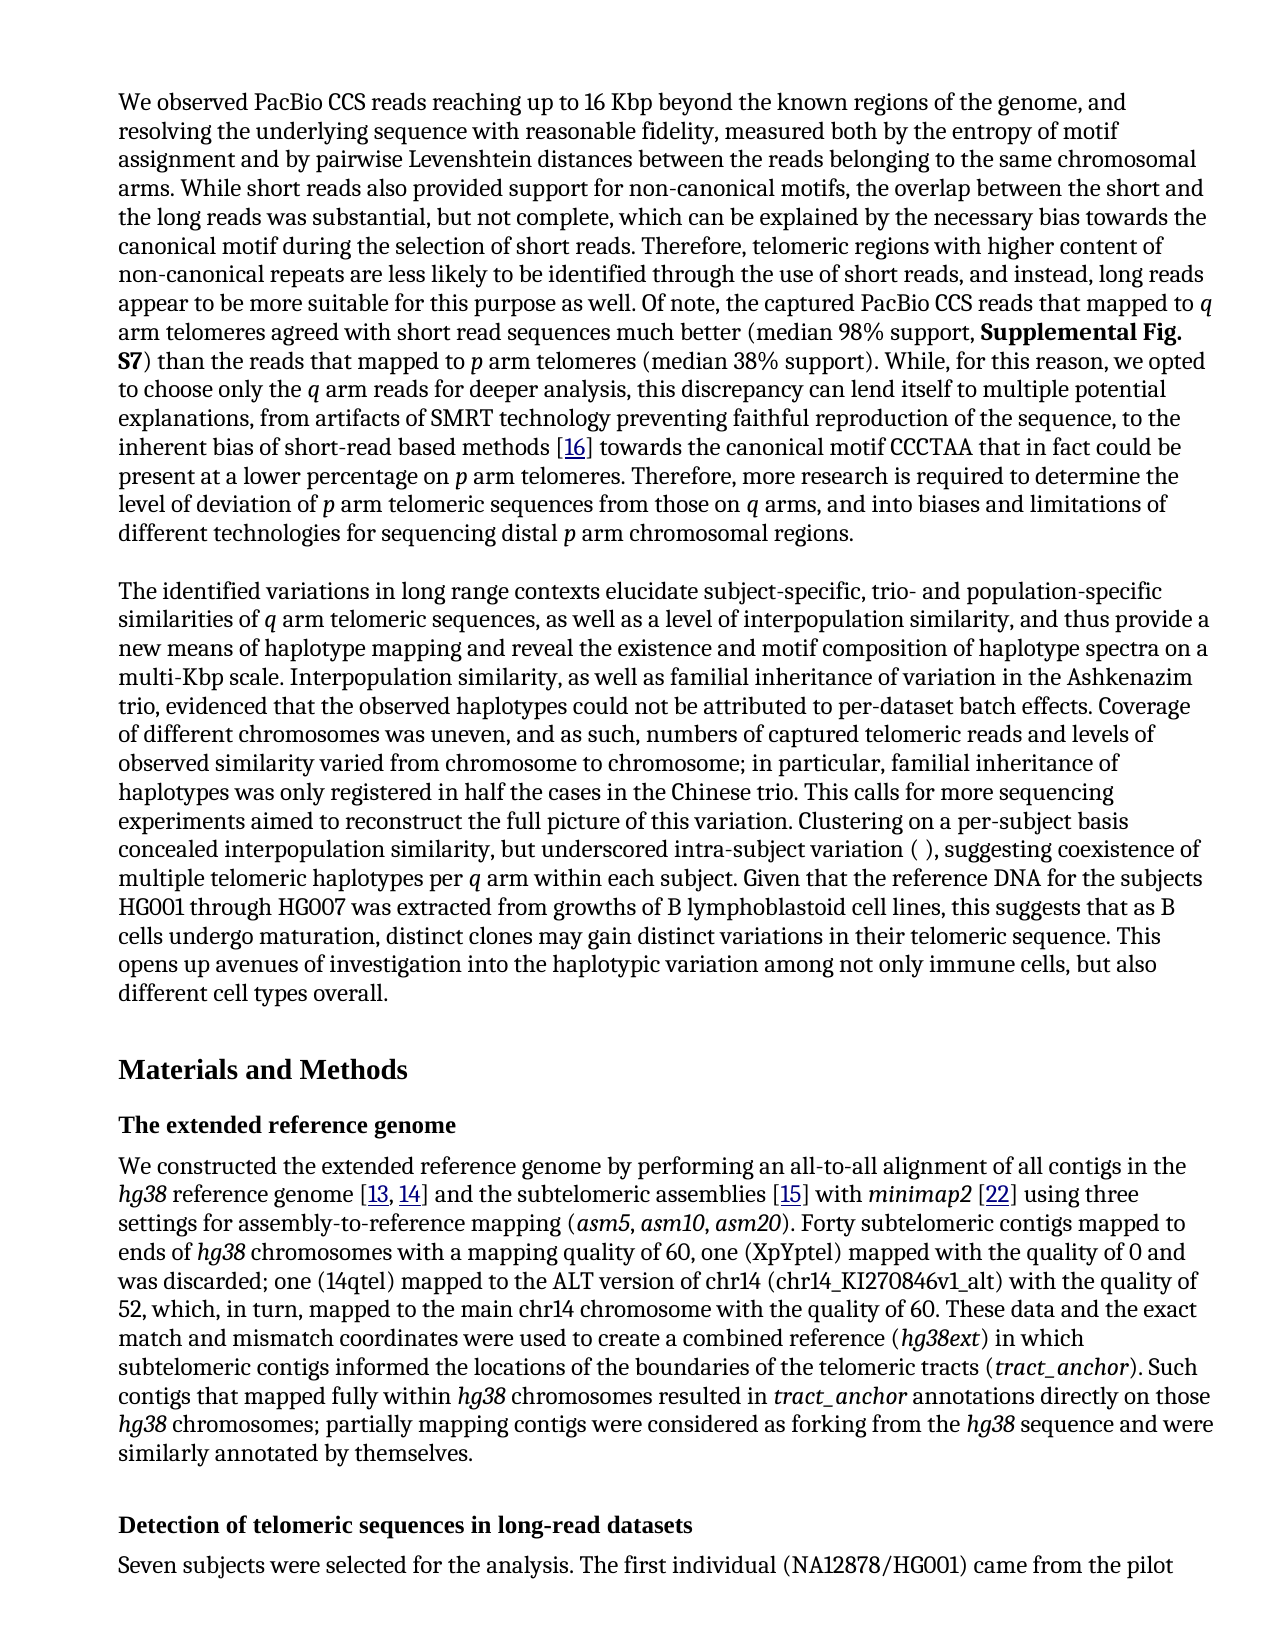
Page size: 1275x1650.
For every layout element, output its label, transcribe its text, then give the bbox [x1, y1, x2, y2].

subtitle The extended reference genome [118, 1110, 1216, 1139]
text We observed PacBio CCS reads reaching up to 16 Kbp beyond the known regions of the genome, and resolving the underlying sequence with reasonable fidelity, measured both by the entropy of motif assignment and by pairwise Levenshtein distances between the reads belonging to the same chromosomal arms. While short reads also provided support for non-canonical motifs, the overlap between the short and the long reads was substantial, but not complete, which can be explained by the necessary bias towards the canonical motif during the selection of short reads. Therefore, telomeric regions with higher content of non-canonical repeats are less likely to be identified through the use of short reads, and instead, long reads appear to be more suitable for this purpose as well. Of note, the captured PacBio CCS reads that mapped to q arm telomeres agreed with short read sequences much better (median 98% support, Supplemental Fig. S7) than the reads that mapped to p arm telomeres (median 38% support). While, for this reason, we opted to choose only the q arm reads for deeper analysis, this discrepancy can lend itself to multiple potential explanations, from artifacts of SMRT technology preventing faithful reproduction of the sequence, to the inherent bias of short-read based methods [16] towards the canonical motif CCCTAA that in fact could be present at a lower percentage on p arm telomeres. Therefore, more research is required to determine the level of deviation of p arm telomeric sequences from those on q arms, and into biases and limitations of different technologies for sequencing distal p arm chromosomal regions. The identified variations in long range contexts elucidate subject-specific, trio- and population-specific similarities of q arm telomeric sequences, as well as a level of interpopulation similarity, and thus provide a new means of haplotype mapping and reveal the existence and motif composition of haplotype spectra on a multi-Kbp scale. Interpopulation similarity, as well as familial inheritance of variation in the Ashkenazim trio, evidenced that the observed haplotypes could not be attributed to per-dataset batch effects. Coverage of different chromosomes was uneven, and as such, numbers of captured telomeric reads and levels of observed similarity varied from chromosome to chromosome; in particular, familial inheritance of haplotypes was only registered in half the cases in the Chinese trio. This calls for more sequencing experiments aimed to reconstruct the full picture of this variation. Clustering on a per-subject basis concealed interpopulation similarity, but underscored intra-subject variation ( ), suggesting coexistence of multiple telomeric haplotypes per q arm within each subject. Given that the reference DNA for the subjects HG001 through HG007 was extracted from growths of B lymphoblastoid cell lines, this suggests that as B cells undergo maturation, distinct clones may gain distinct variations in their telomeric sequence. This opens up avenues of investigation into the haplotypic variation among not only immune cells, but also different cell types overall. [118, 59, 1216, 1008]
text Seven subjects were selected for the analysis. The first individual (NA12878/HG001) came from the pilot [118, 1551, 1216, 1580]
subtitle Materials and Methods [118, 1052, 1216, 1085]
text We constructed the extended reference genome by performing an all-to-all alignment of all contigs in the hg38 reference genome [13, 14] and the subtelomeric assemblies [15] with minimap2 [22] using three settings for assembly-to-reference mapping (asm5, asm10, asm20). Forty subtelomeric contigs mapped to ends of hg38 chromosomes with a mapping quality of 60, one (XpYptel) mapped with the quality of 0 and was discarded; one (14qtel) mapped to the ALT version of chr14 (chr14_KI270846v1_alt) with the quality of 52, which, in turn, mapped to the main chr14 chromosome with the quality of 60. These data and the exact match and mismatch coordinates were used to create a combined reference (hg38ext) in which subtelomeric contigs informed the locations of the boundaries of the telomeric tracts (tract_anchor). Such contigs that mapped fully within hg38 chromosomes resulted in tract_anchor annotations directly on those hg38 chromosomes; partially mapping contigs were considered as forking from the hg38 sequence and were similarly annotated by themselves. [118, 1152, 1216, 1468]
subtitle Detection of telomeric sequences in long-read datasets [118, 1510, 1216, 1539]
